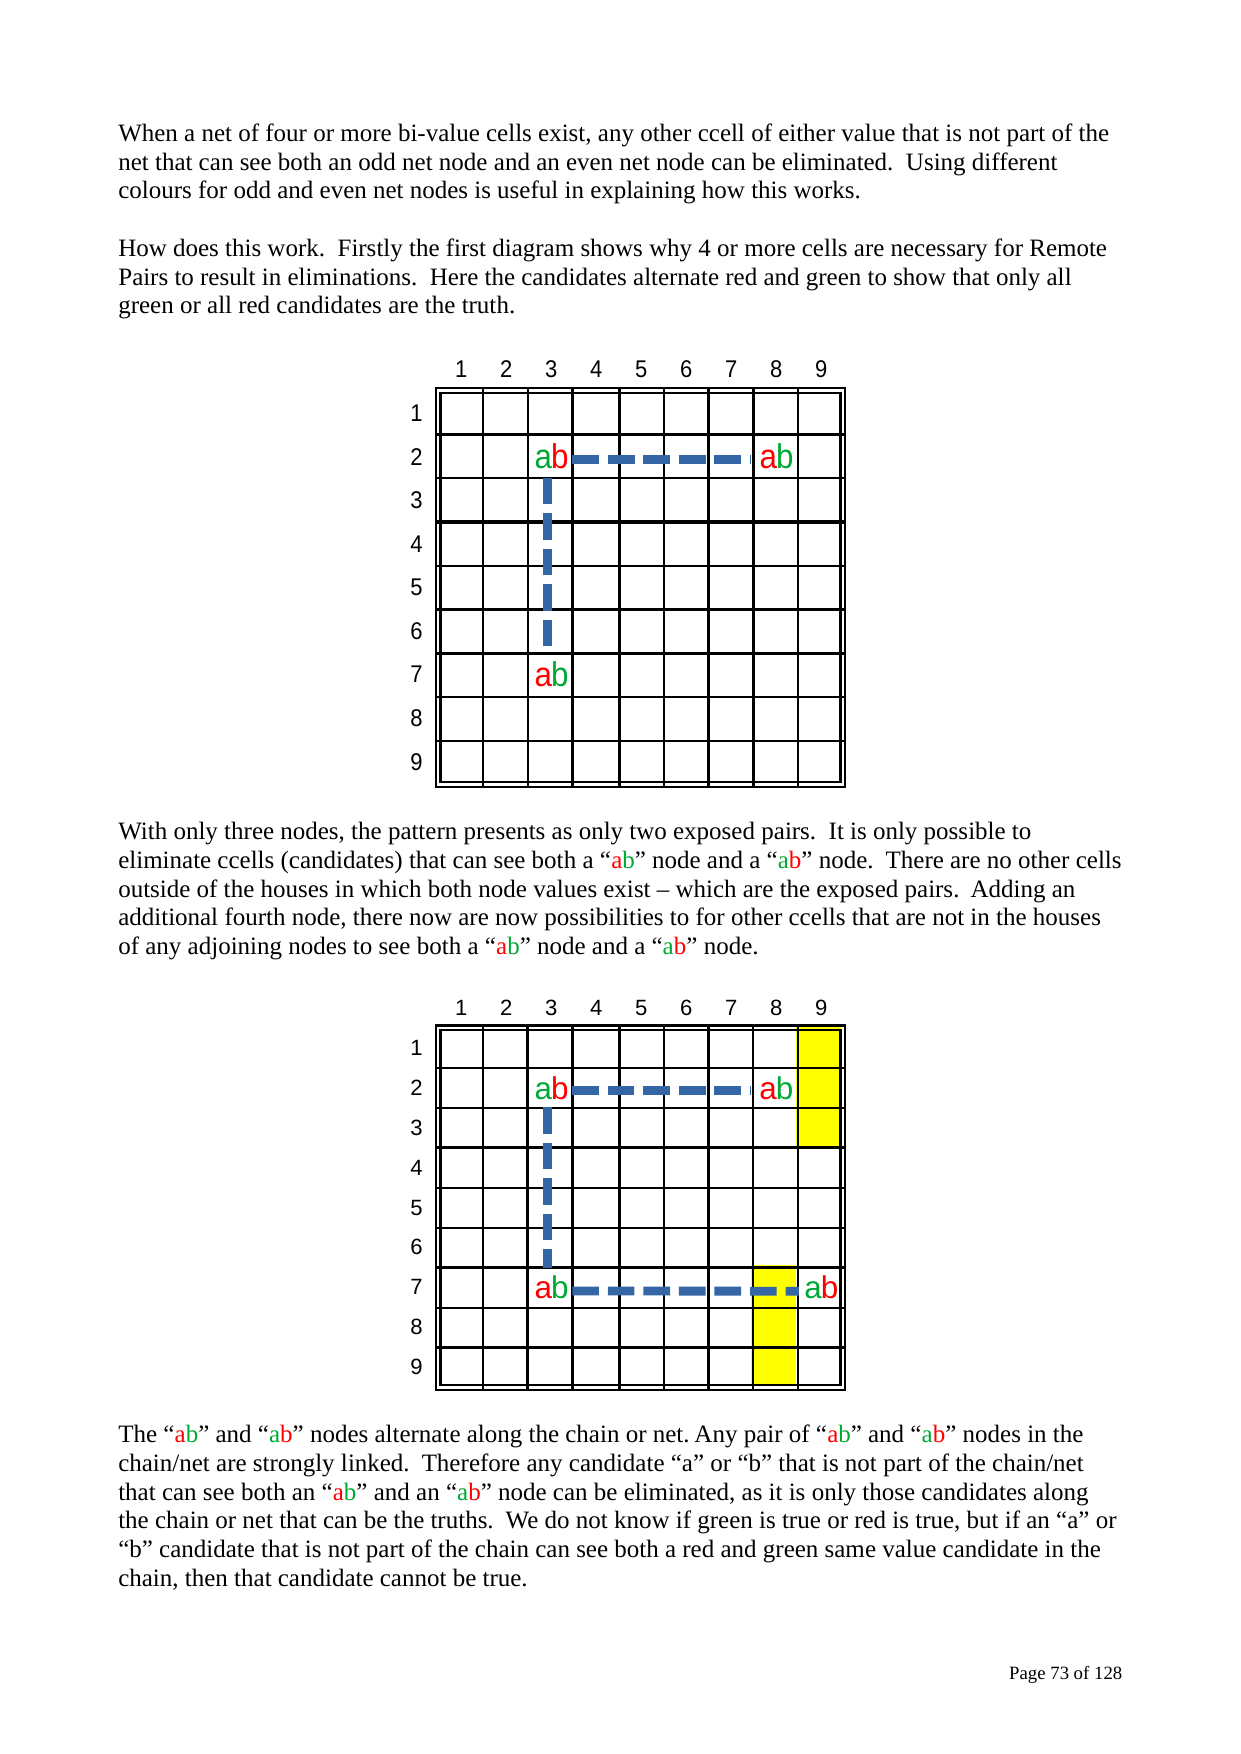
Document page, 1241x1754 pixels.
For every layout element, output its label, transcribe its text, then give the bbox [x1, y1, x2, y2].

text When a net of four or more bi-value cells exist, any other ccell of either value that is not part of the net that can see both an odd net node and an even net node can be eliminated. Using different colours for odd and even net nodes is useful in explaining how this works. [118, 118, 1122, 204]
text How does this work. Firstly the first diagram shows why 4 or more cells are necessary for Remote Pairs to result in eliminations. Here the candidates alternate red and green to show that only all green or all red candidates are the truth. [118, 233, 1122, 319]
text The “ab” and “ab” nodes alternate along the chain or net. Any pair of “ab” and “ab” nodes in the chain/net are strongly linked. Therefore any candidate “a” or “b” that is not part of the chain/net that can see both an “ab” and an “ab” node can be eliminated, as it is only those candidates along the chain or net that can be the truths. We do not know if green is true or red is true, but if an “a” or “b” candidate that is not part of the chain can see both a red and green same value candidate in the chain, then that candidate cannot be true. [118, 1419, 1122, 1592]
text With only three nodes, the pattern presents as only two exposed pairs. It is only possible to eliminate ccells (candidates) that can see both a “ab” node and a “ab” node. There are no other cells outside of the houses in which both node values exist – which are the exposed pairs. Adding an additional fourth node, there now are now possibilities to for other ccells that are not in the houses of any adjoining nodes to see both a “ab” node and a “ab” node. [118, 816, 1122, 960]
